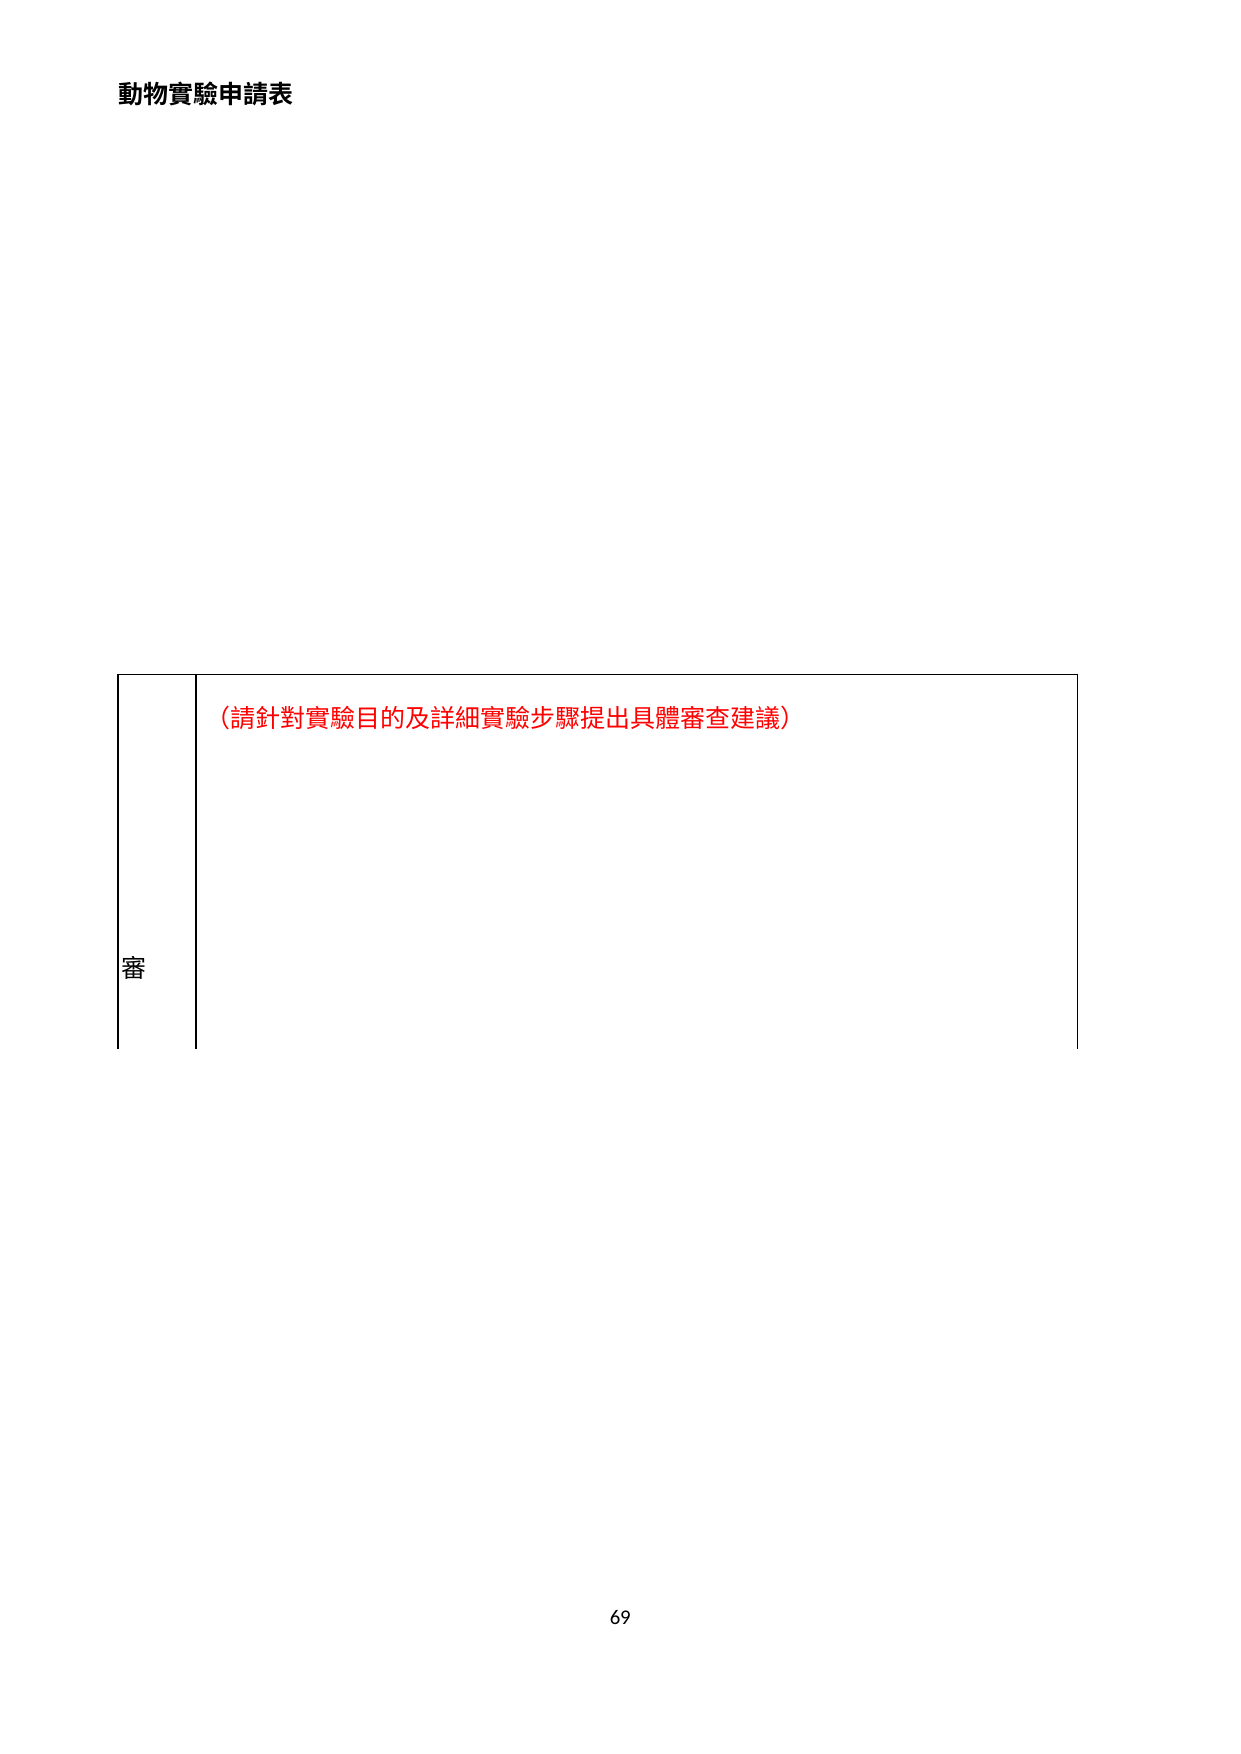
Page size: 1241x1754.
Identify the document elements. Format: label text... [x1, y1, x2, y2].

table_cell （請針對實驗目的及詳細實驗步驟提出具體審查建議） [197, 675, 1077, 1048]
table_cell 審 [119, 675, 195, 1048]
